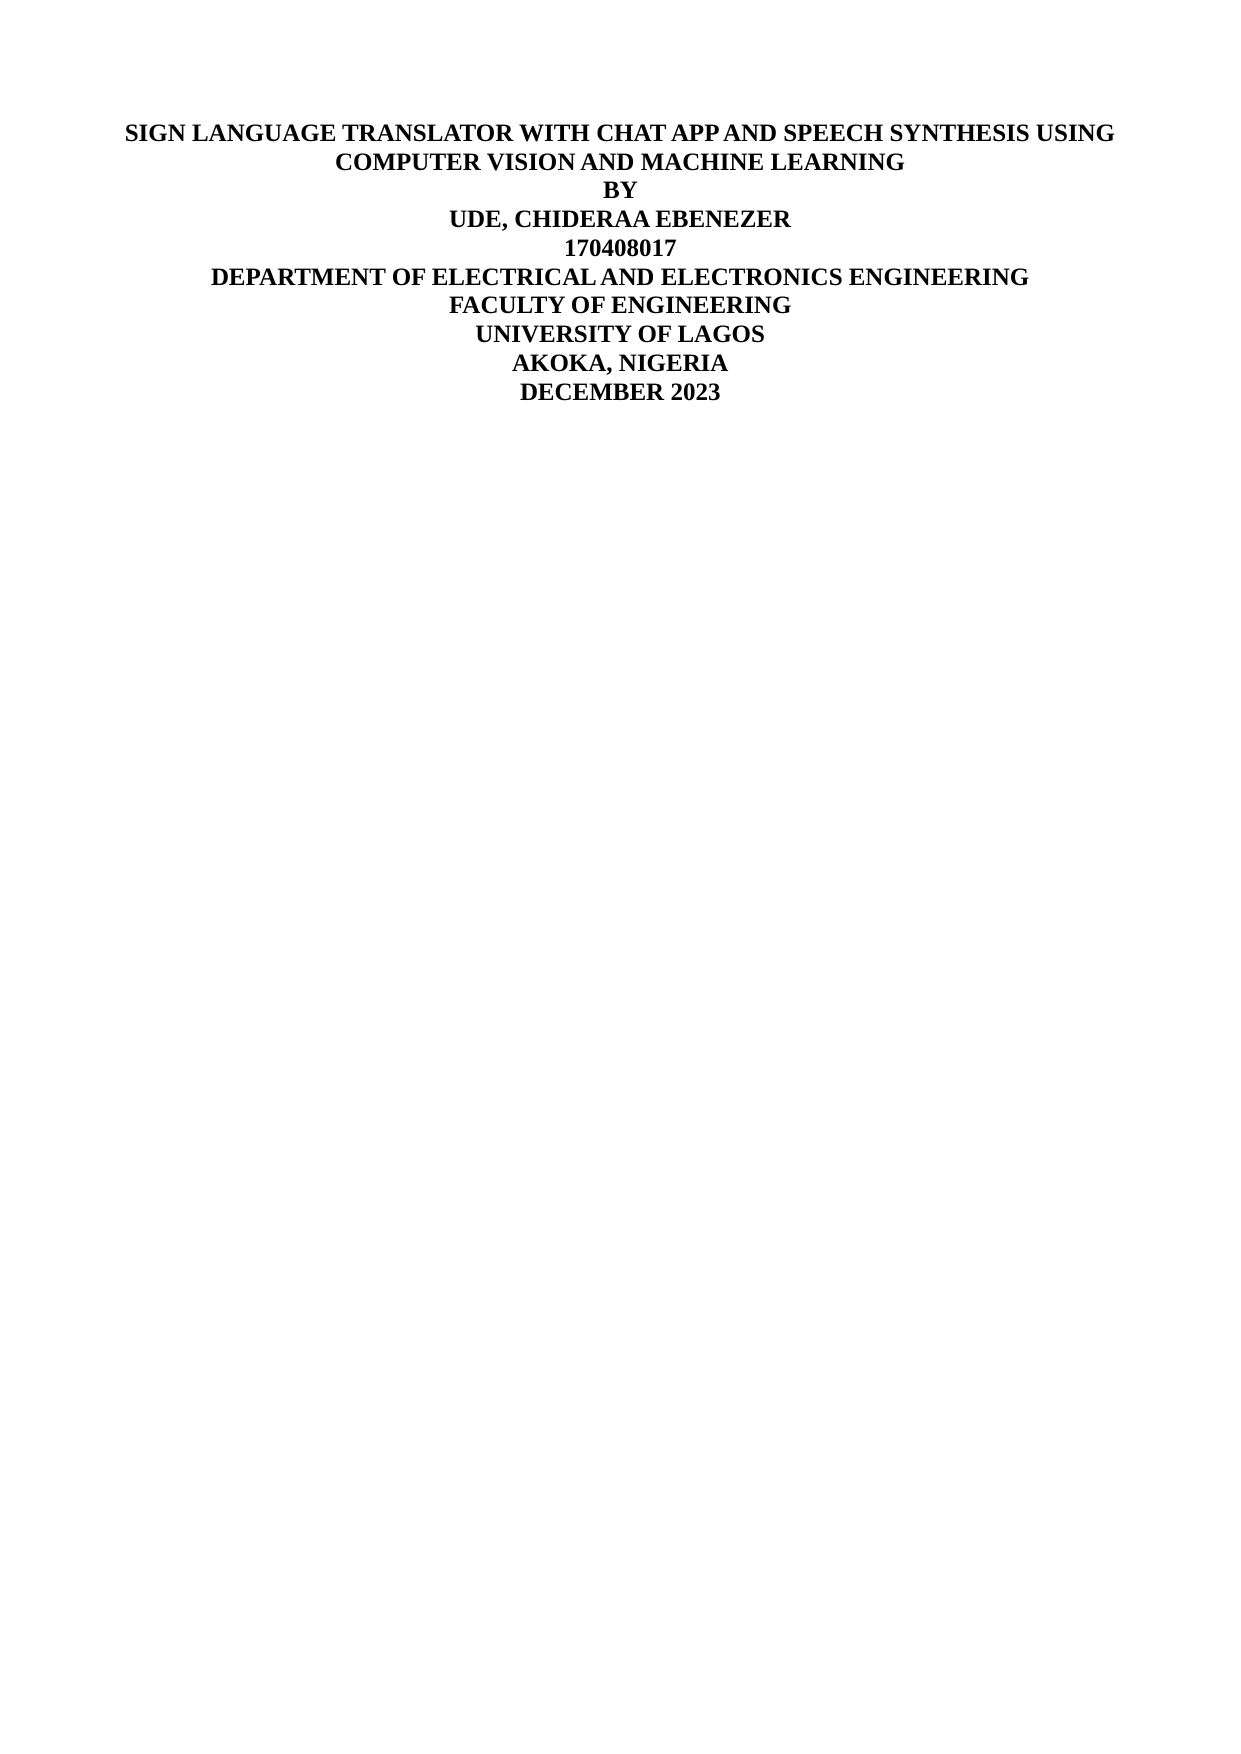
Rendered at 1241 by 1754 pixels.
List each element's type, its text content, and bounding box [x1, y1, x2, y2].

text UNIVERSITY OF LAGOS [118, 319, 1122, 348]
text DEPARTMENT OF ELECTRICAL AND ELECTRONICS ENGINEERING [118, 262, 1122, 291]
text DECEMBER 2023 [118, 377, 1122, 406]
text BY [118, 176, 1122, 204]
text 170408017 [118, 233, 1122, 262]
text SIGN LANGUAGE TRANSLATOR WITH CHAT APP AND SPEECH SYNTHESIS USING COMPUTER VISION AND MACHINE LEARNING [118, 118, 1122, 176]
text FACULTY OF ENGINEERING [118, 291, 1122, 319]
text UDE, CHIDERAA EBENEZER [118, 204, 1122, 233]
text AKOKA, NIGERIA [118, 348, 1122, 377]
